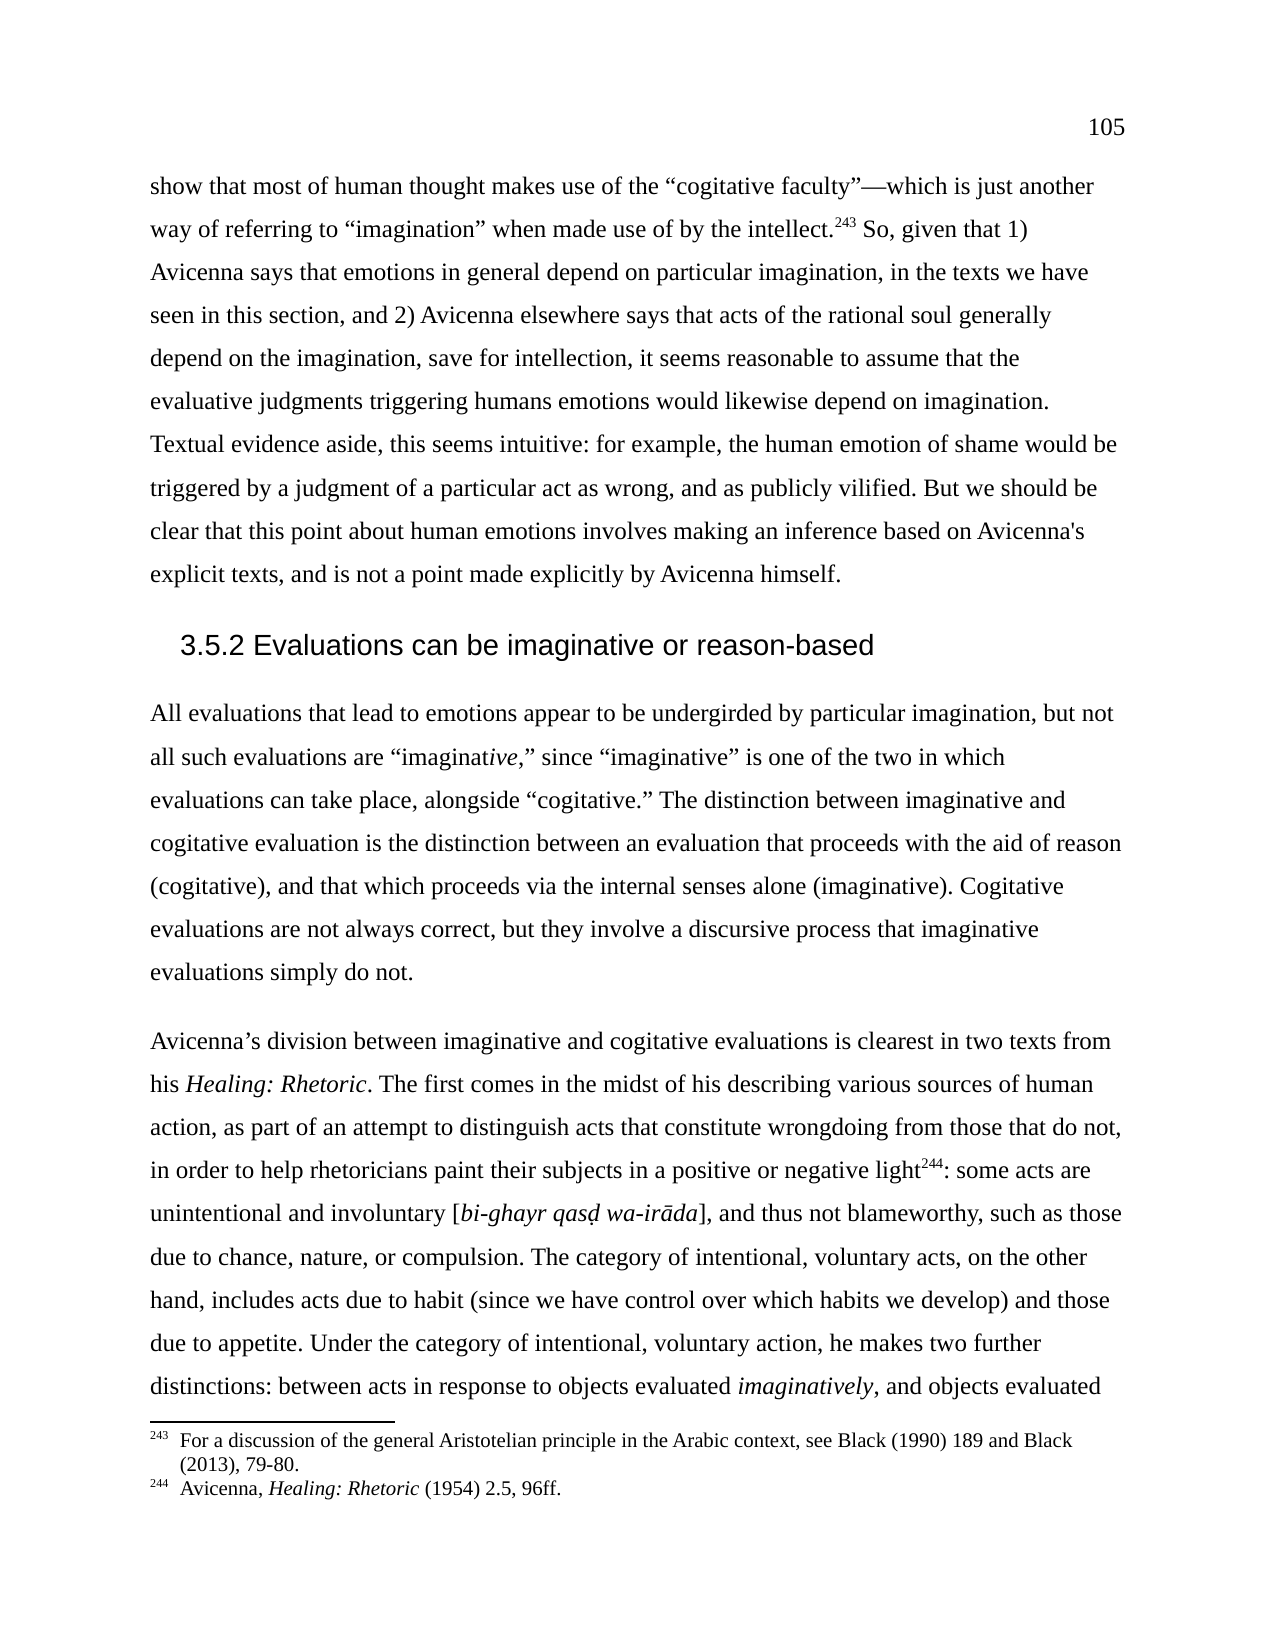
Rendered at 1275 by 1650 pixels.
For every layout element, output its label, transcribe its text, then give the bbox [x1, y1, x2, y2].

text show that most of human thought makes use of the “cogitative faculty”—which is just another way of referring to “imagination” when made use of by the intellect. So, given that 1) Avicenna says that emotions in general depend on particular imagination, in the texts we have seen in this section, and 2) Avicenna elsewhere says that acts of the rational soul generally depend on the imagination, save for intellection, it seems reasonable to assume that the evaluative judgments triggering humans emotions would likewise depend on imagination. Textual evidence aside, this seems intuitive: for example, the human emotion of shame would be triggered by a judgment of a particular act as wrong, and as publicly vilified. But we should be clear that this point about human emotions involves making an inference based on Avicenna's explicit texts, and is not a point made explicitly by Avicenna himself. [150, 171, 1125, 588]
subtitle 3.5.2 Evaluations can be imaginative or reason-based [180, 627, 1125, 661]
text Avicenna, Healing: Rhetoric (1954) 2.5, 96ff. [150, 1476, 1125, 1500]
text All evaluations that lead to emotions appear to be undergirded by particular imagination, but not all such evaluations are “imaginative,” since “imaginative” is one of the two in which evaluations can take place, alongside “cogitative.” The distinction between imaginative and cogitative evaluation is the distinction between an evaluation that proceeds with the aid of reason (cogitative), and that which proceeds via the internal senses alone (imaginative). Cogitative evaluations are not always correct, but they involve a discursive process that imaginative evaluations simply do not. [150, 698, 1125, 986]
text For a discussion of the general Aristotelian principle in the Arabic context, see Black (1990) 189 and Black (2013), 79-80. [150, 1428, 1125, 1476]
text Avicenna’s division between imaginative and cogitative evaluations is clearest in two texts from his Healing: Rhetoric. The first comes in the midst of his describing various sources of human action, as part of an attempt to distinguish acts that constitute wrongdoing from those that do not, in order to help rhetoricians paint their subjects in a positive or negative light: some acts are unintentional and involuntary [bi-ghayr qasḍ wa-irāda], and thus not blameworthy, such as those due to chance, nature, or compulsion. The category of intentional, voluntary acts, on the other hand, includes acts due to habit (since we have control over which habits we develop) and those due to appetite. Under the category of intentional, voluntary action, he makes two further distinctions: between acts in response to objects evaluated imaginatively, and objects evaluated [150, 1026, 1125, 1400]
